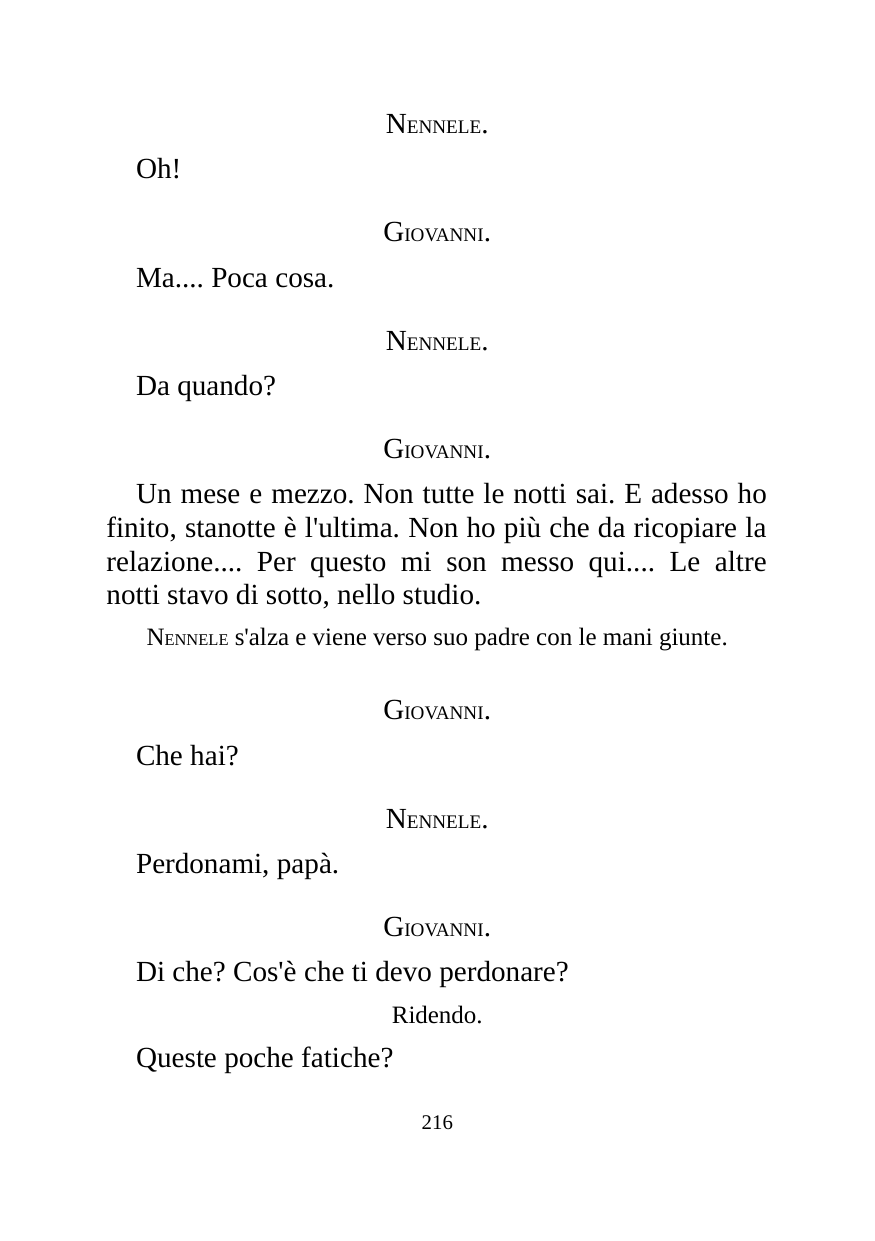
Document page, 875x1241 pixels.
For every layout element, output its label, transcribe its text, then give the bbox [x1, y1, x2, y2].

text Nennele s'alza e viene verso suo padre con le mani giunte. [106, 622, 768, 651]
text Nennele. [106, 323, 768, 356]
text Giovanni. [106, 909, 768, 943]
text Di che? Cos'è che ti devo perdonare? [106, 954, 768, 988]
text Nennele. [106, 106, 768, 140]
text Giovanni. [106, 214, 768, 248]
text Giovanni. [106, 431, 768, 465]
text Queste poche fatiche? [106, 1040, 768, 1074]
text Un mese e mezzo. Non tutte le notti sai. E adesso ho finito, stanotte è l'ultima. Non ho più che da ricopiare la relazione.... Per questo mi son messo qui.... Le altre notti stavo di sotto, nello studio. [106, 477, 768, 611]
text Nennele. [106, 801, 768, 834]
text Da quando? [106, 368, 768, 402]
text Che hai? [106, 738, 768, 771]
text Oh! [106, 152, 768, 185]
text Giovanni. [106, 692, 768, 726]
text Ridendo. [106, 1000, 768, 1028]
text Perdonami, papà. [106, 846, 768, 880]
text Ma.... Poca cosa. [106, 260, 768, 293]
